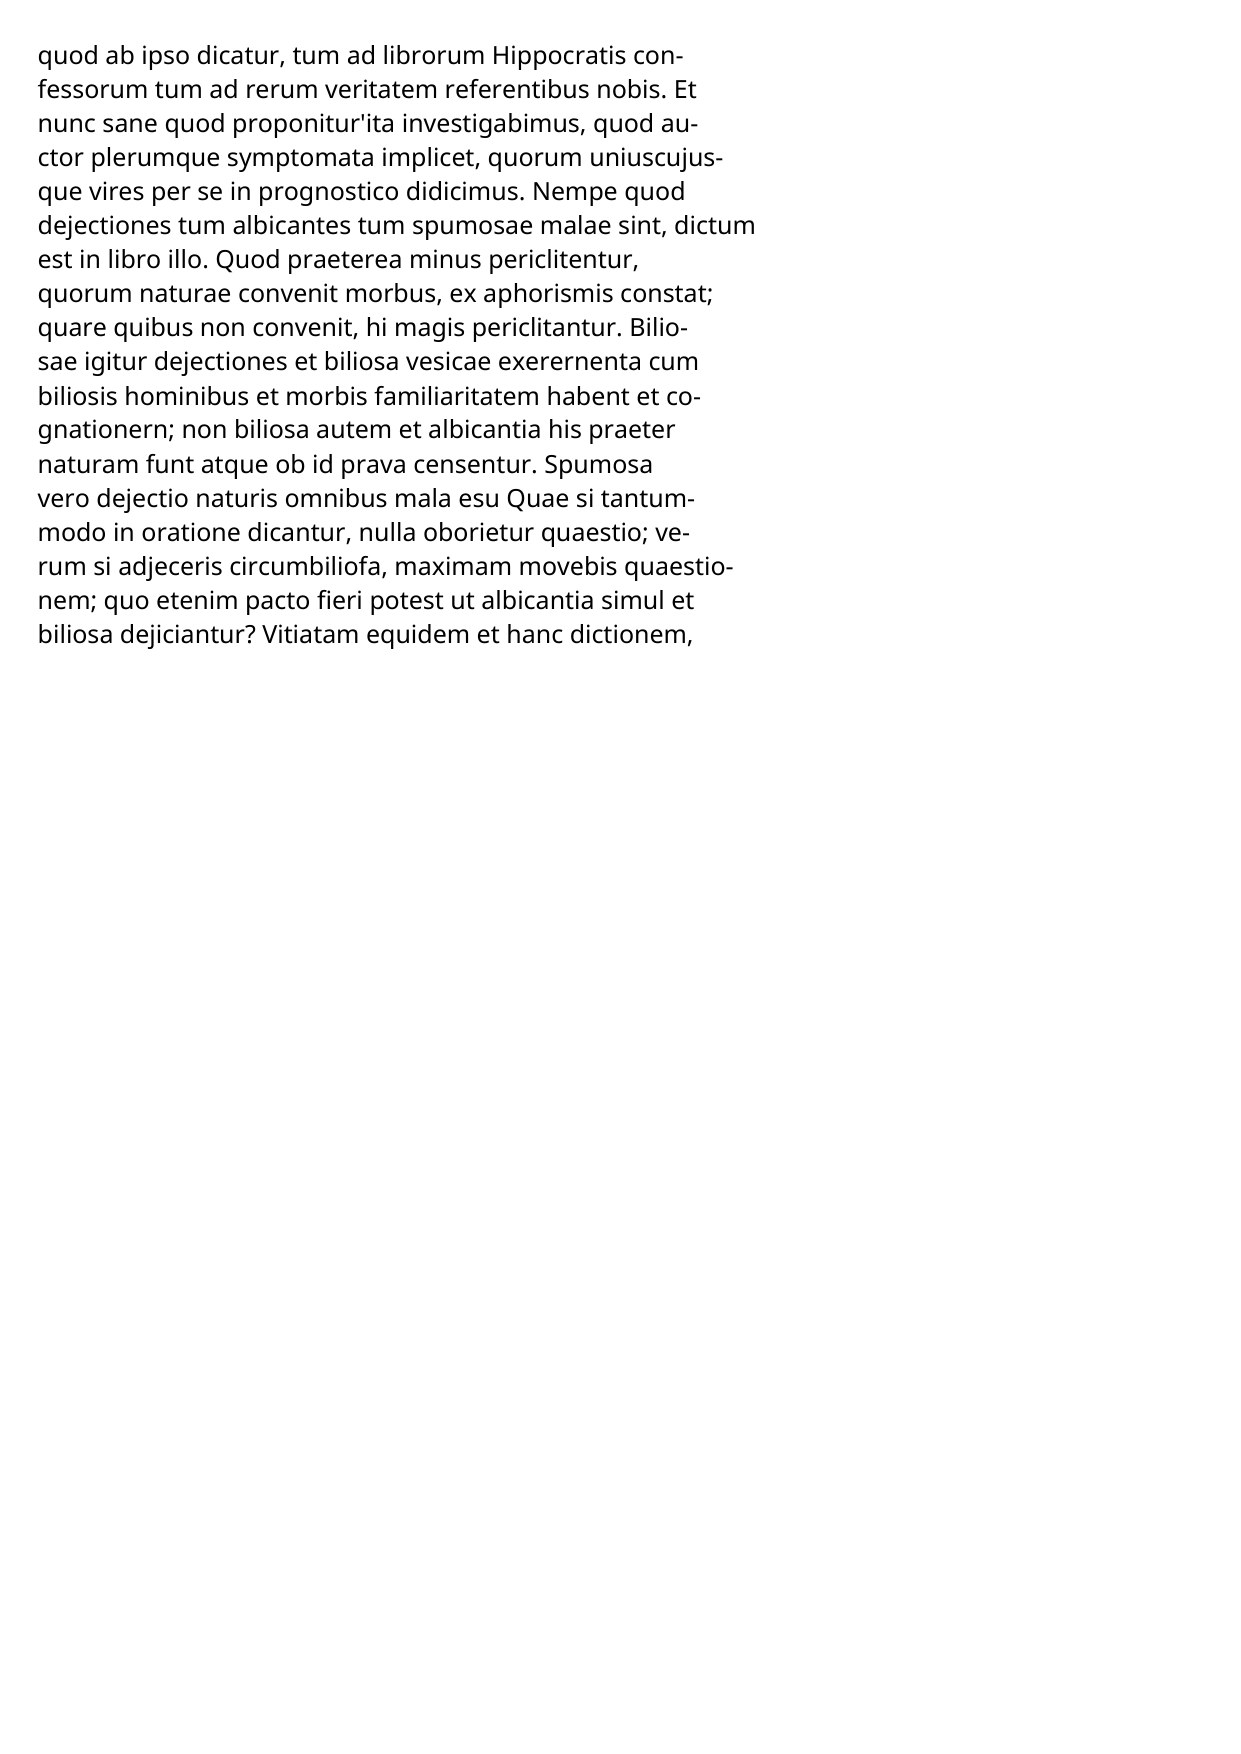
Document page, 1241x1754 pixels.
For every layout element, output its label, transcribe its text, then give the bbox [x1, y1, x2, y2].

text quod ab ipso dicatur, tum ad librorum Hippocratis con- fessorum tum ad rerum veritatem referentibus nobis. Et nunc sane quod proponitur'ita investigabimus, quod au- ctor plerumque symptomata implicet, quorum uniuscujus- que vires per se in prognostico didicimus. Nempe quod dejectiones tum albicantes tum spumosae malae sint, dictum est in libro illo. Quod praeterea minus periclitentur, quorum naturae convenit morbus, ex aphorismis constat; quare quibus non convenit, hi magis periclitantur. Bilio- sae igitur dejectiones et biliosa vesicae exerernenta cum biliosis hominibus et morbis familiaritatem habent et co- gnationern; non biliosa autem et albicantia his praeter naturam funt atque ob id prava censentur. Spumosa vero dejectio naturis omnibus mala esu Quae si tantum- modo in oratione dicantur, nulla oborietur quaestio; ve- rum si adjeceris circumbiliofa, maximam movebis quaestio- nem; quo etenim pacto fieri potest ut albicantia simul et biliosa dejiciantur? Vitiatam equidem et hanc dictionem, [37, 37, 1203, 651]
